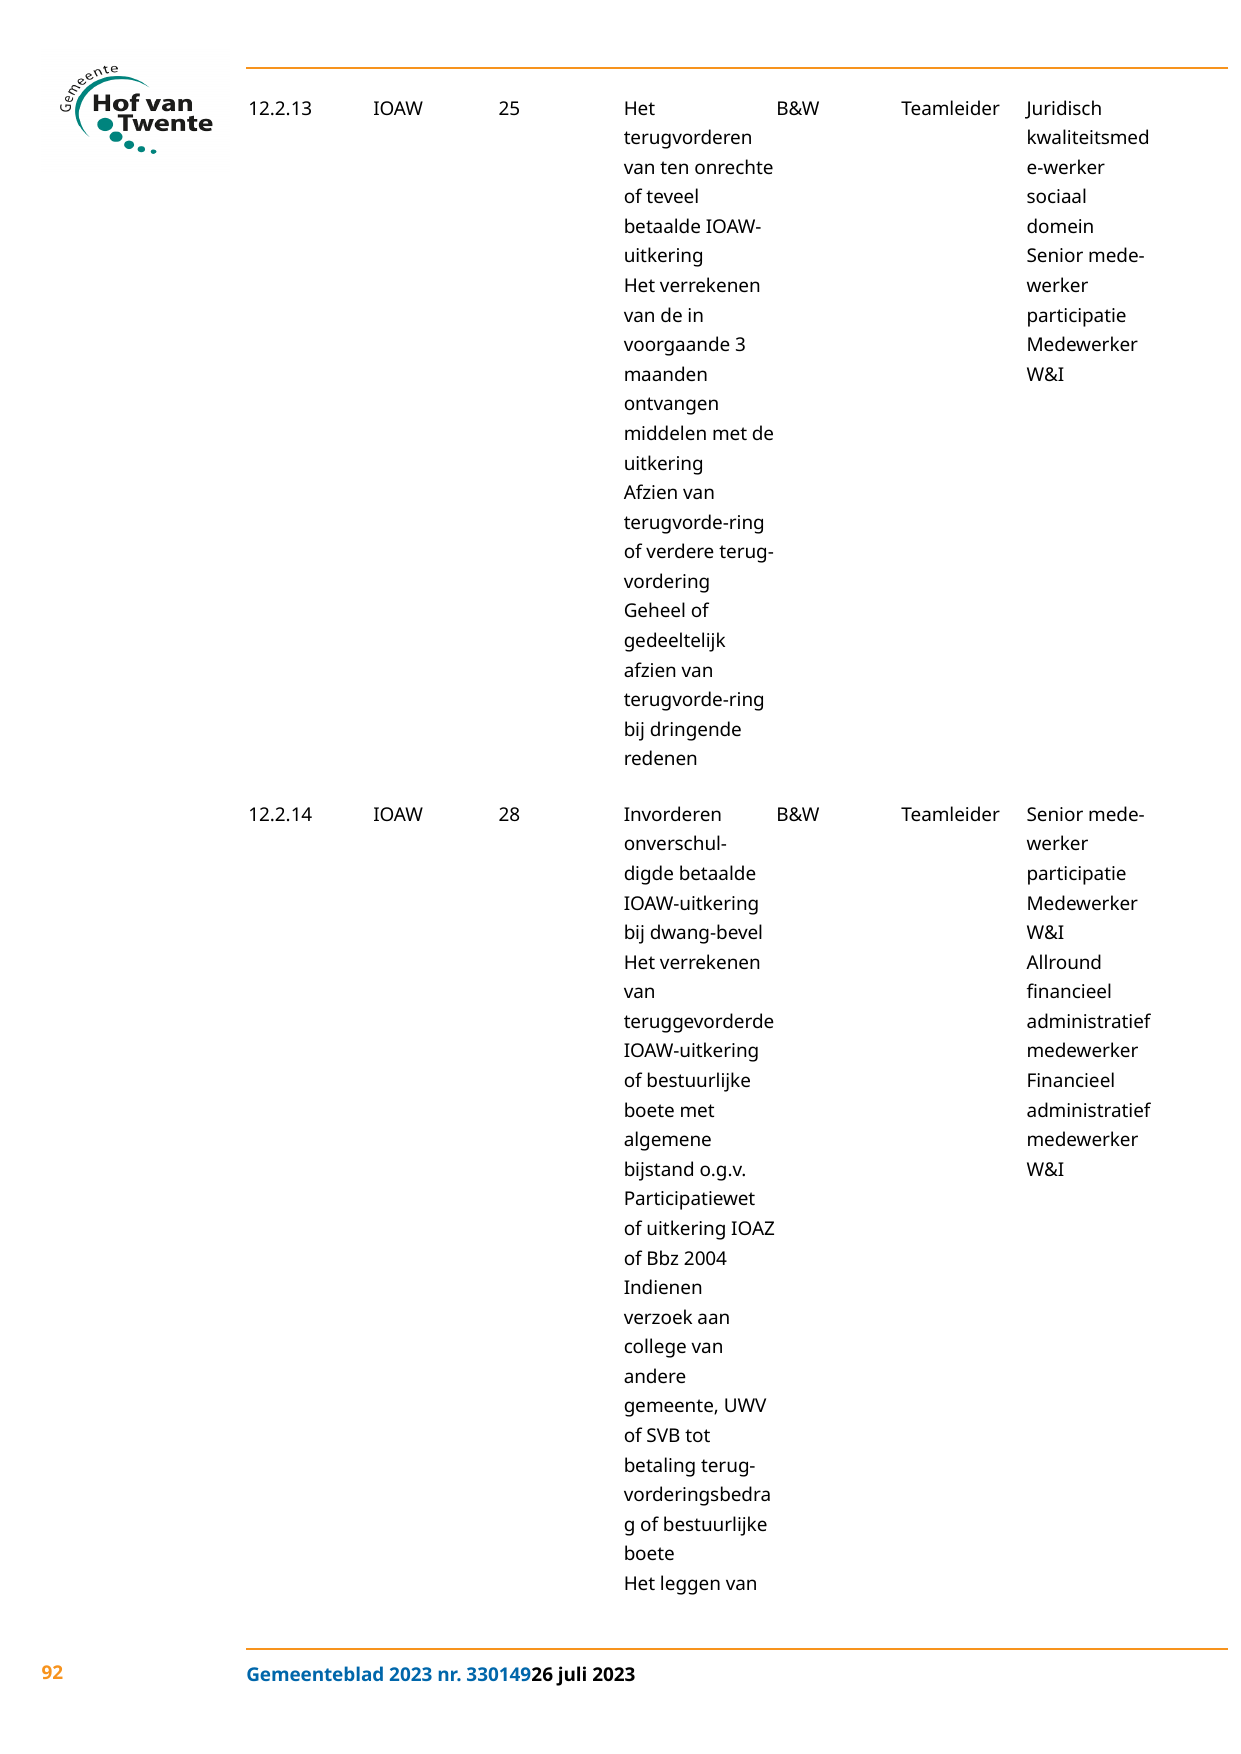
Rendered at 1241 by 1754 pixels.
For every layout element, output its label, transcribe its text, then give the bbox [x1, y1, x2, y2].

table_cell Invorderen onverschul-digde betaalde IOAW-uitkering bij dwang-bevel Het verrekenen van teruggevorderde IOAW-uitkering of bestuurlijke boete met algemene bijstand o.g.v. Participatiewet of uitkering IOAZ of Bbz 2004 Indienen verzoek aan college van andere gemeente, UWV of SVB tot betaling terug-vorderingsbedrag of bestuurlijke boete Het leggen van [624, 801, 776, 1596]
picture [41, 47, 231, 172]
table_cell 12.2.13 [248, 95, 373, 801]
table_cell 12.2.14 [248, 801, 373, 1596]
table_cell B&W [776, 95, 901, 801]
table_cell Teamleider [901, 801, 1026, 1596]
table_cell 25 [498, 95, 623, 801]
table_cell IOAW [373, 801, 498, 1596]
table_cell Senior mede-werker participatie Medewerker W&I Allround financieel administratief medewerker Financieel administratief medewerker W&I [1026, 801, 1152, 1596]
table_cell IOAW [373, 95, 498, 801]
table_cell B&W [776, 801, 901, 1596]
table_cell 28 [498, 801, 623, 1596]
table_cell Het terugvorderen van ten onrechte of teveel betaalde IOAW-uitkering Het verrekenen van de in voorgaande 3 maanden ontvangen middelen met de uitkering Afzien van terugvorde-ring of verdere terug-vordering Geheel of gedeeltelijk afzien van terugvorde-ring bij dringende redenen [624, 95, 776, 801]
table_cell Teamleider [901, 95, 1026, 801]
table_cell Juridisch kwaliteitsmede-werker sociaal domein Senior mede-werker participatie Medewerker W&I [1026, 95, 1152, 801]
